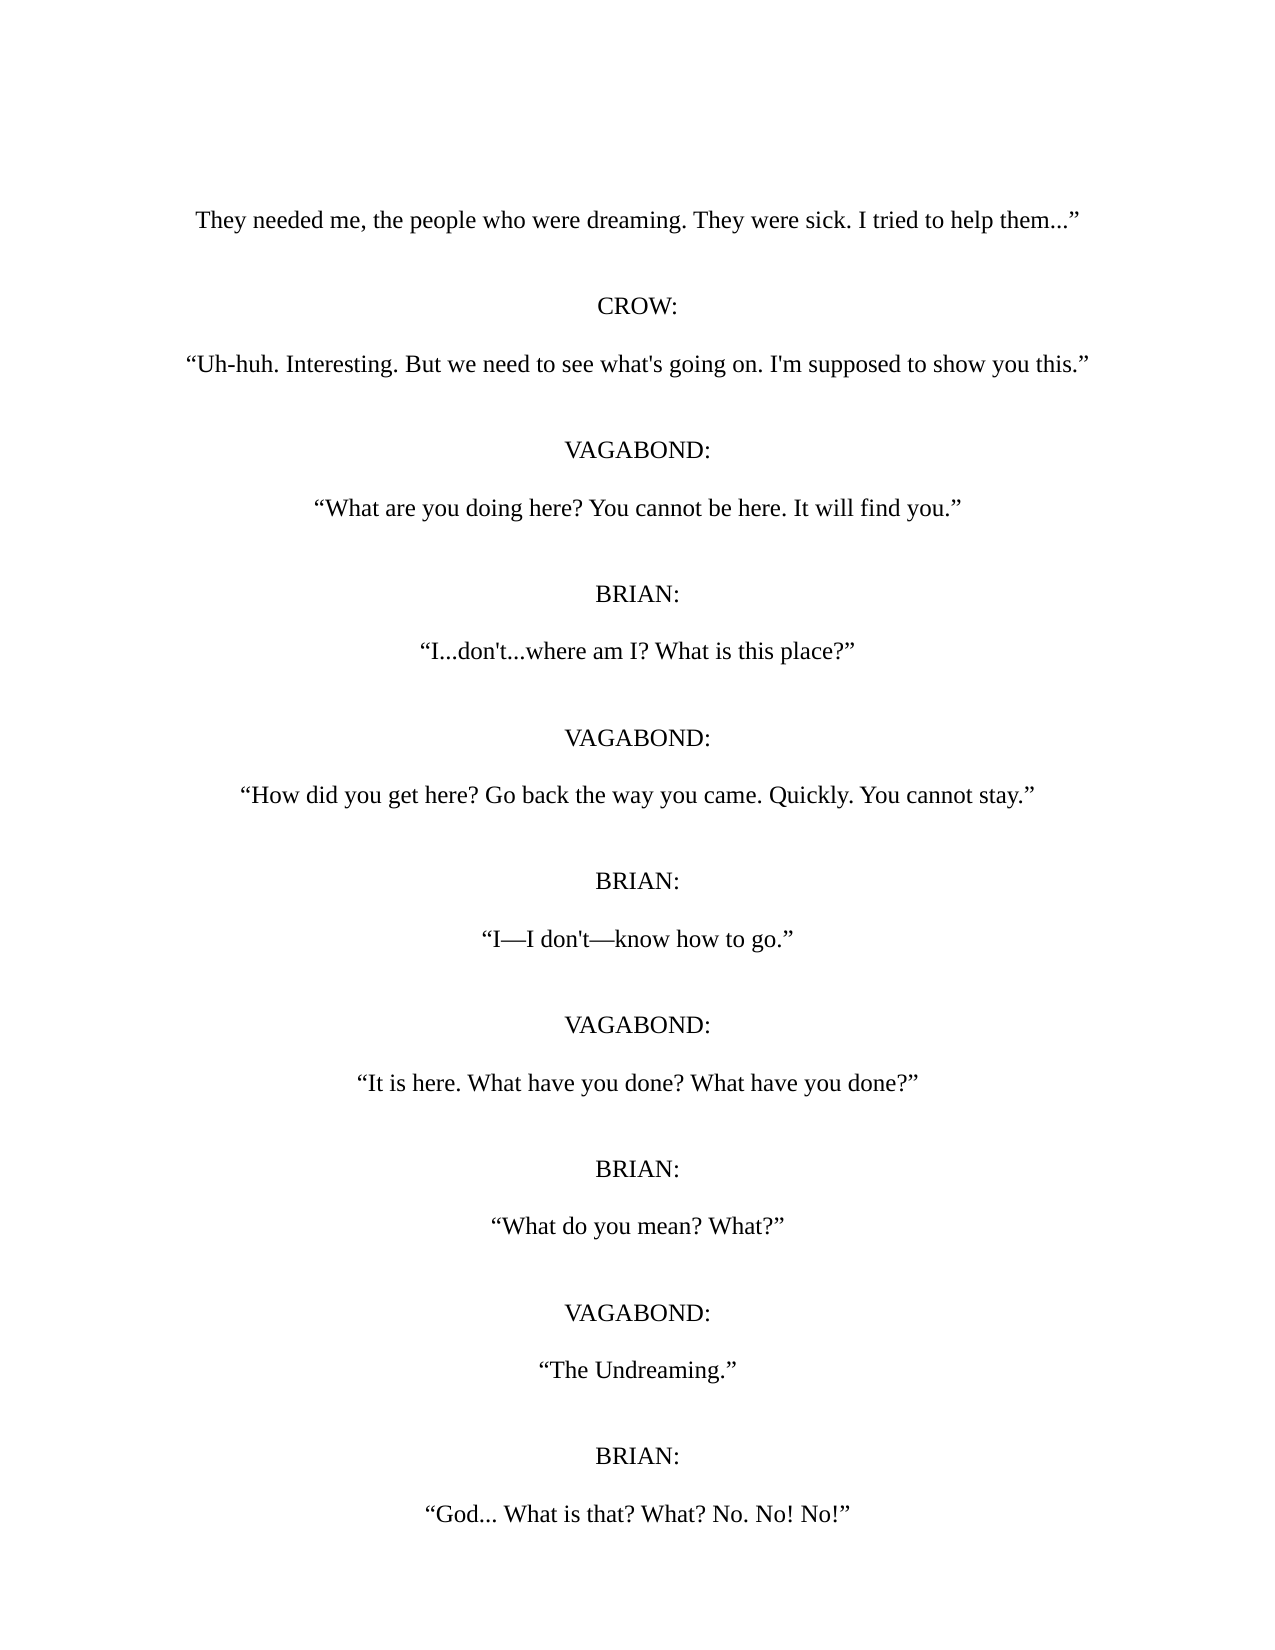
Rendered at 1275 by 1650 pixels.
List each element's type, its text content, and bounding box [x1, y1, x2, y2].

text “The Undreaming.” [118, 1355, 1157, 1384]
text BRIAN: [118, 1441, 1157, 1470]
text “I...don't...where am I? What is this place?” [118, 636, 1157, 665]
text “How did you get here? Go back the way you came. Quickly. You cannot stay.” [118, 780, 1157, 809]
text VAGABOND: [118, 1298, 1157, 1326]
text VAGABOND: [118, 435, 1157, 464]
text BRIAN: [118, 579, 1157, 608]
text BRIAN: [118, 1154, 1157, 1183]
text VAGABOND: [118, 1010, 1157, 1039]
text “God... What is that? What? No. No! No!” [118, 1499, 1157, 1528]
text “What are you doing here? You cannot be here. It will find you.” [118, 493, 1157, 521]
text They needed me, the people who were dreaming. They were sick. I tried to help them...” [118, 205, 1157, 234]
text “I—I don't—know how to go.” [118, 924, 1157, 953]
text “It is here. What have you done? What have you done?” [118, 1068, 1157, 1096]
text BRIAN: [118, 866, 1157, 895]
text VAGABOND: [118, 723, 1157, 751]
text “What do you mean? What?” [118, 1211, 1157, 1240]
text “Uh-huh. Interesting. But we need to see what's going on. I'm supposed to show you this.” [118, 349, 1157, 378]
text CROW: [118, 291, 1157, 320]
